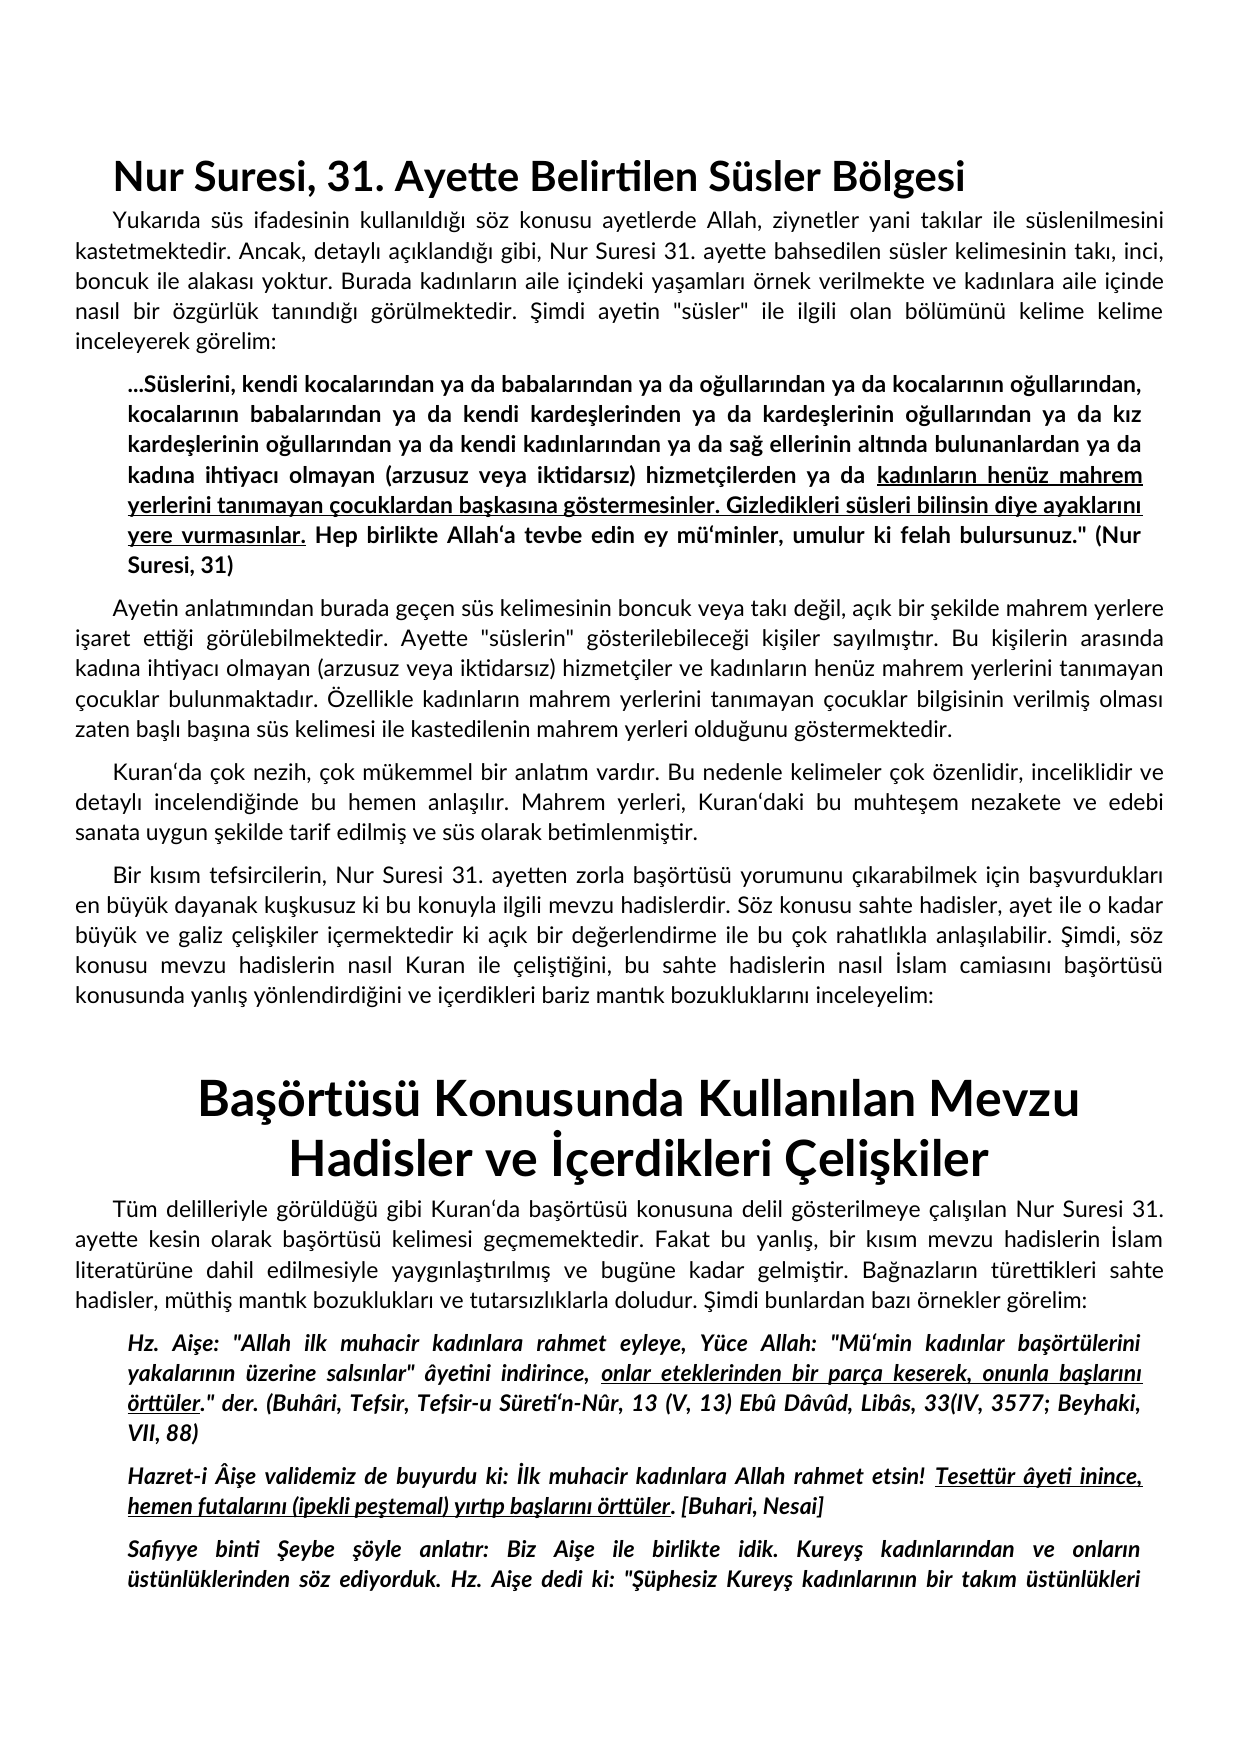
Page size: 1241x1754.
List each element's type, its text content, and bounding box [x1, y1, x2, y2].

text Tüm delilleriyle görüldüğü gibi Kuran‘da başörtüsü konusuna delil gösterilmeye çalışılan Nur Suresi 31. ayette kesin olarak başörtüsü kelimesi geçmemektedir. Fakat bu yanlış, bir kısım mevzu hadislerin İslam literatürüne dahil edilmesiyle yaygınlaştırılmış ve bugüne kadar gelmiştir. Bağnazların türettikleri sahte hadisler, müthiş mantık bozuklukları ve tutarsızlıklarla doludur. Şimdi bunlardan bazı örnekler görelim: [75, 1195, 1165, 1313]
text Kuran‘da çok nezih, çok mükemmel bir anlatım vardır. Bu nedenle kelimeler çok özenlidir, inceliklidir ve detaylı incelendiğinde bu hemen anlaşılır. Mahrem yerleri, Kuran‘daki bu muhteşem nezakete ve edebi sanata uygun şekilde tarif edilmiş ve süs olarak betimlenmiştir. [75, 757, 1165, 845]
text Safiyye binti Şeybe şöyle anlatır: Biz Aişe ile birlikte idik. Kureyş kadınlarından ve onların üstünlüklerinden söz ediyorduk. Hz. Aişe dedi ki: "Şüphesiz Kureyş kadınlarının bir takım üstünlükleri [127, 1534, 1143, 1592]
text ...Süslerini, kendi kocalarından ya da babalarından ya da oğullarından ya da kocalarının oğullarından, kocalarının babalarından ya da kendi kardeşlerinden ya da kardeşlerinin oğullarından ya da kız kardeşlerinin oğullarından ya da kendi kadınlarından ya da sağ ellerinin altında bulunanlardan ya da kadına ihtiyacı olmayan (arzusuz veya iktidarsız) hizmetçilerden ya da kadınların henüz mahrem yerlerini tanımayan çocuklardan başkasına göstermesinler. Gizledikleri süsleri bilinsin diye ayaklarını [127, 370, 1143, 515]
subtitle Nur Suresi, 31. Ayette Belirtilen Süsler Bölgesi [112, 150, 1165, 200]
text Hz. Aişe: "Allah ilk muhacir kadınlara rahmet eyleye, Yüce Allah: "Mü‘min kadınlar başörtülerini yakalarının üzerine salsınlar" âyetini indirince, onlar eteklerinden bir parça keserek, onunla başlarını örttüler." der. (Buhâri, Tefsir, Tefsir-u Süreti‘n-Nûr, 13 (V, 13) Ebû Dâvûd, Libâs, 33(IV, 3577; Beyhaki, VII, 88) [127, 1328, 1143, 1446]
text Bir kısım tefsircilerin, Nur Suresi 31. ayetten zorla başörtüsü yorumunu çıkarabilmek için başvurdukları en büyük dayanak kuşkusuz ki bu konuyla ilgili mevzu hadislerdir. Söz konusu sahte hadisler, ayet ile o kadar büyük ve galiz çelişkiler içermektedir ki açık bir değerlendirme ile bu çok rahatlıkla anlaşılabilir. Şimdi, söz konusu mevzu hadislerin nasıl Kuran ile çeliştiğini, bu sahte hadislerin nasıl İslam camiasını başörtüsü konusunda yanlış yönlendirdiğini ve içerdikleri bariz mantık bozukluklarını inceleyelim: [75, 860, 1165, 1009]
subtitle Başörtüsü Konusunda Kullanılan Mevzu Hadisler ve İçerdikleri Çelişkiler [112, 1067, 1165, 1187]
text Hazret-i Âişe validemiz de buyurdu ki: İlk muhacir kadınlara Allah rahmet etsin! Tesettür âyeti inince, hemen futalarını (ipekli peştemal) yırtıp başlarını örttüler. [Buhari, Nesai] [127, 1462, 1143, 1519]
text Yukarıda süs ifadesinin kullanıldığı söz konusu ayetlerde Allah, ziynetler yani takılar ile süslenilmesini kastetmektedir. Ancak, detaylı açıklandığı gibi, Nur Suresi 31. ayette bahsedilen süsler kelimesinin takı, inci, boncuk ile alakası yoktur. Burada kadınların aile içindeki yaşamları örnek verilmekte ve kadınlara aile içinde nasıl bir özgürlük tanındığı görülmektedir. Şimdi ayetin "süsler" ile ilgili olan bölümünü kelime kelime inceleyerek görelim: [75, 206, 1165, 354]
text Ayetin anlatımından burada geçen süs kelimesinin boncuk veya takı değil, açık bir şekilde mahrem yerlere işaret ettiği görülebilmektedir. Ayette "süslerin" gösterilebileceği kişiler sayılmıştır. Bu kişilerin arasında kadına ihtiyacı olmayan (arzusuz veya iktidarsız) hizmetçiler ve kadınların henüz mahrem yerlerini tanımayan çocuklar bulunmaktadır. Özellikle kadınların mahrem yerlerini tanımayan çocuklar bilgisinin verilmiş olması zaten başlı başına süs kelimesi ile kastedilenin mahrem yerleri olduğunu göstermektedir. [75, 594, 1165, 742]
text yere vurmasınlar. Hep birlikte Allah‘a tevbe edin ey mü‘minler, umulur ki felah bulursunuz." (Nur Suresi, 31) [127, 516, 1143, 578]
